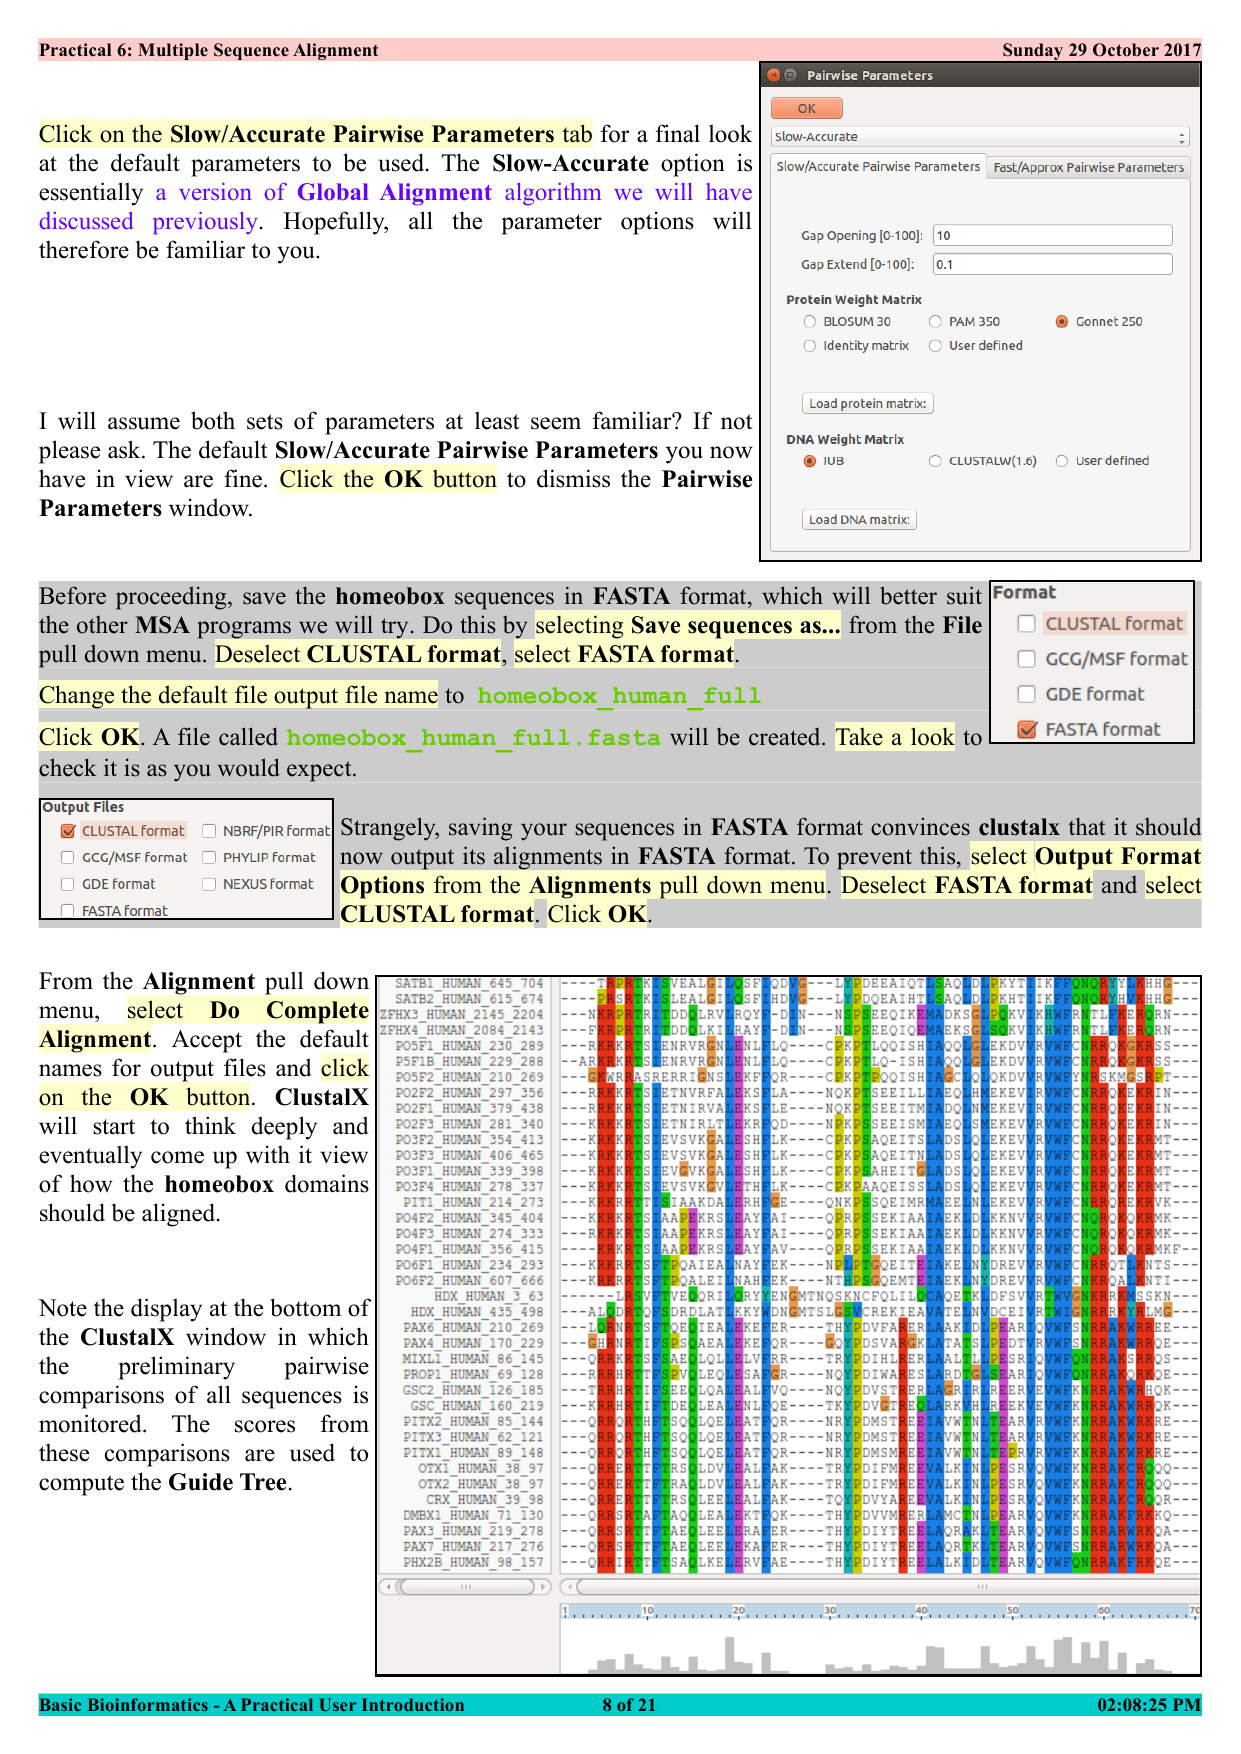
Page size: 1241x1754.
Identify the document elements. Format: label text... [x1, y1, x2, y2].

picture [377, 977, 1200, 1674]
text Change the default file output file name to homeobox_human_full [38, 679, 989, 711]
text Click on the Slow/Accurate Pairwise Parameters tab for a final look at the default parameters to be used. The Slow-Accurate option is essentially a version of Global Alignment algorithm we will have discussed previously. Hopefully, all the parameter options will therefore be familiar to you. [38, 119, 759, 264]
text Note the display at the bottom of the ClustalX window in which the preliminary pairwise comparisons of all sequences is monitored. The scores from these comparisons are used to compute the Guide Tree. [38, 1292, 375, 1496]
picture [761, 63, 1200, 560]
text Click OK. A file called homeobox_human_full.fasta will be created. Take a look to check it is as you would expect. [38, 722, 1202, 782]
text Before proceeding, save the homeobox sequences in FASTA format, which will better suit the other MSA programs we will try. Do this by selecting Save sequences as... from the File pull down menu. Deselect CLUSTAL format, select FASTA format. [38, 581, 989, 668]
picture [41, 800, 332, 918]
text From the Alignment pull down menu, select Do Complete Alignment. Accept the default names for output files and click on the OK button. ClustalX will start to think deeply and eventually come up with it view of how the homeobox domains should be aligned. [38, 966, 1202, 1227]
text I will assume both sets of parameters at least seem familiar? If not please ask. The default Slow/Accurate Pairwise Parameters you now have in view are fine. Click the OK button to dismiss the Pairwise Parameters window. [38, 406, 759, 522]
picture [991, 582, 1193, 742]
text Strangely, saving your sequences in FASTA format convinces clustalx that it should now output its alignments in FASTA format. To prevent this, select Output Format Options from the Alignments pull down menu. Deselect FASTA format and select CLUSTAL format. Click OK. [38, 799, 1202, 928]
